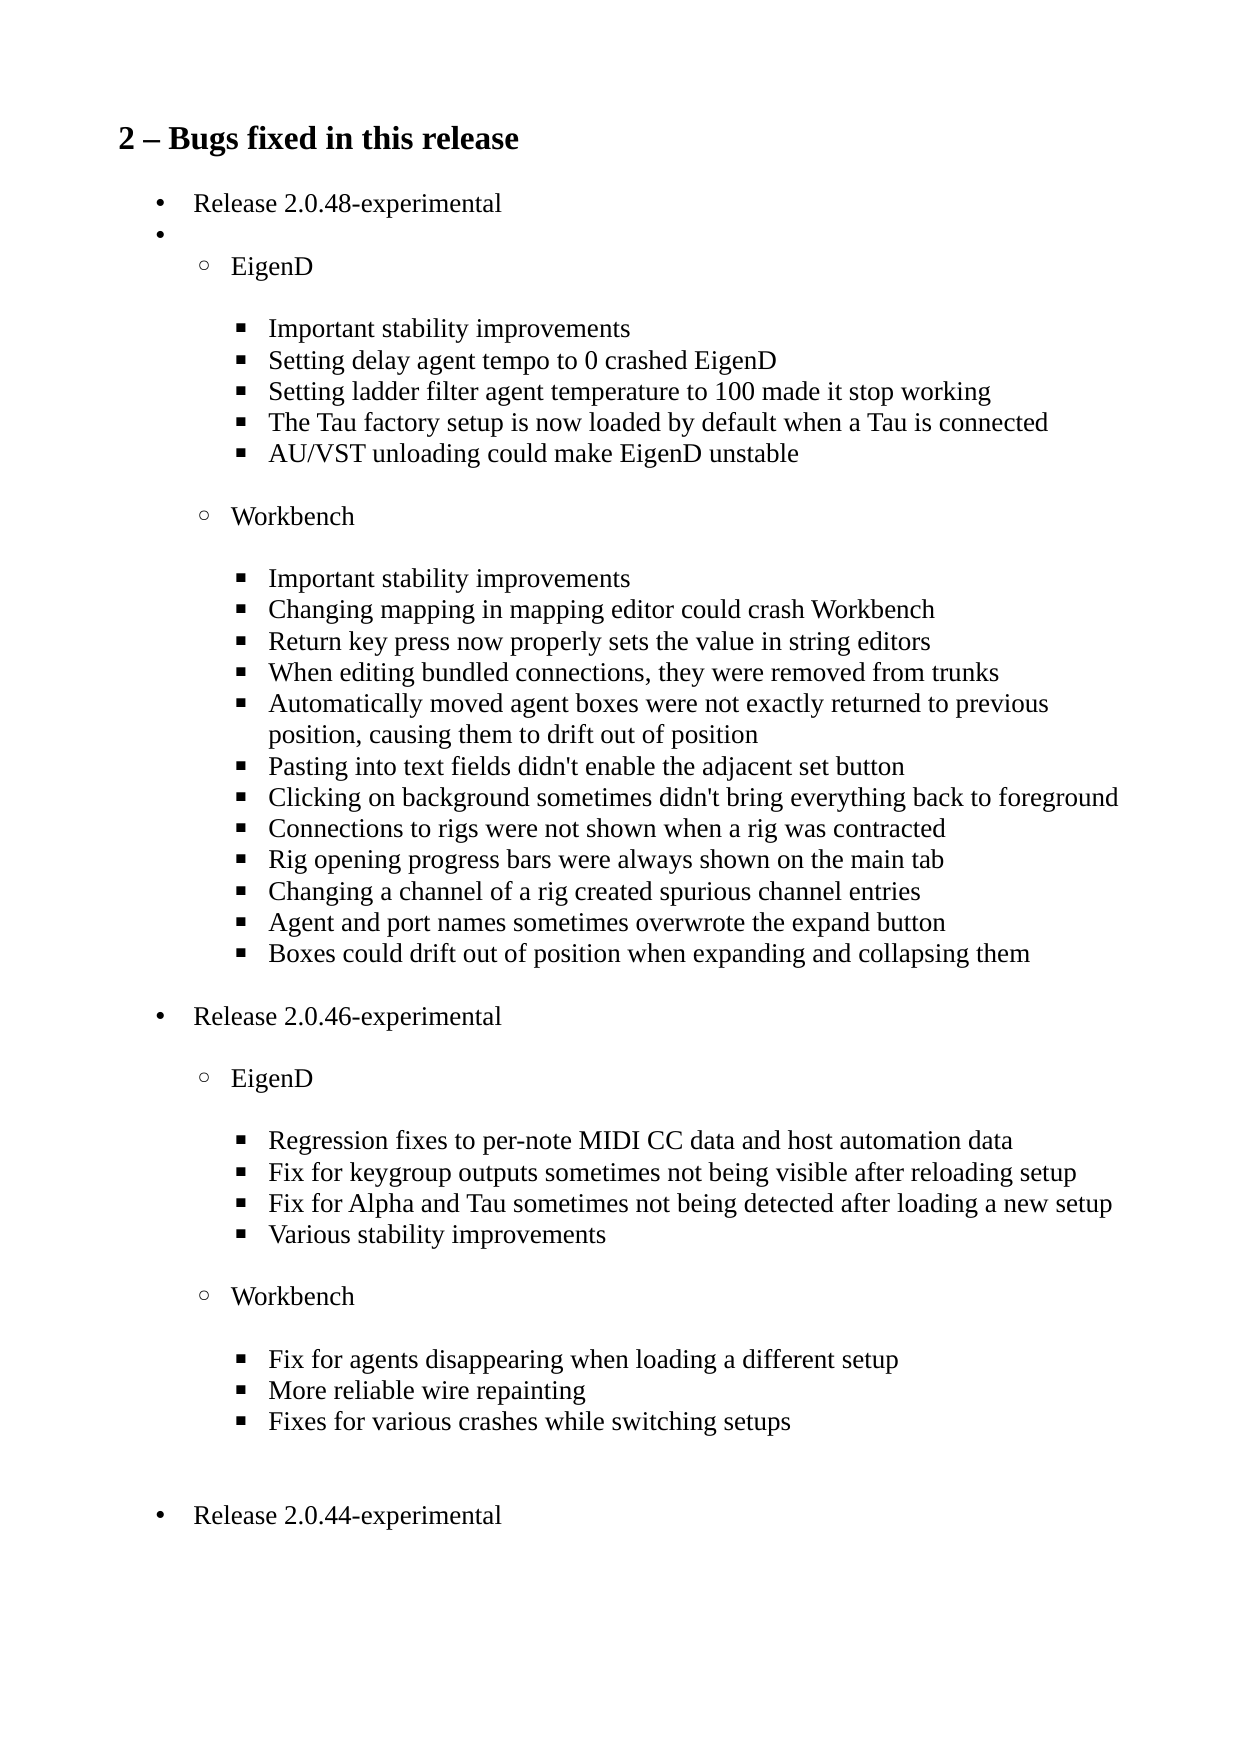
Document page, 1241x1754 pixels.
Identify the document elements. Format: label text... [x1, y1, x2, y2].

list The Tau factory setup is now loaded by default when a Tau is connected [231, 406, 1122, 437]
list Fix for keygroup outputs sometimes not being visible after reloading setup [231, 1156, 1122, 1187]
list AU/VST unloading could make EigenD unstable [231, 437, 1122, 469]
list Changing mapping in mapping editor could crash Workbench [231, 593, 1122, 625]
list Return key press now properly sets the value in string editors [231, 625, 1122, 656]
list More reliable wire repainting [231, 1374, 1122, 1405]
list Connections to rigs were not shown when a rig was contracted [231, 812, 1122, 843]
list Rig opening progress bars were always shown on the main tab [231, 843, 1122, 875]
list Changing a channel of a rig created spurious channel entries [231, 875, 1122, 906]
list EigenD [193, 1062, 1122, 1093]
list Fix for agents disappearing when loading a different setup [231, 1343, 1122, 1374]
list Fix for Alpha and Tau sometimes not being detected after loading a new setup [231, 1187, 1122, 1218]
list Regression fixes to per-note MIDI CC data and host automation data [231, 1124, 1122, 1156]
text 2 – Bugs fixed in this release [118, 118, 1122, 156]
list Release 2.0.48-experimental [156, 188, 1122, 219]
list Important stability improvements [231, 312, 1122, 344]
list Important stability improvements [231, 562, 1122, 593]
list Release 2.0.46-experimental [156, 999, 1122, 1031]
list Release 2.0.44-experimental [156, 1499, 1122, 1530]
list Automatically moved agent boxes were not exactly returned to previous position, causing them to drift out of position [231, 687, 1122, 750]
list Setting delay agent tempo to 0 crashed EigenD [231, 344, 1122, 375]
list When editing bundled connections, they were removed from trunks [231, 656, 1122, 687]
list Fixes for various crashes while switching setups [231, 1405, 1122, 1437]
list Setting ladder filter agent temperature to 100 made it stop working [231, 375, 1122, 406]
list Workbench [193, 1281, 1122, 1312]
list Pasting into text fields didn't enable the adjacent set button [231, 750, 1122, 781]
list Agent and port names sometimes overwrote the expand button [231, 906, 1122, 937]
list Various stability improvements [231, 1218, 1122, 1249]
list Clicking on background sometimes didn't bring everything back to foreground [231, 781, 1122, 812]
list EigenD [193, 250, 1122, 281]
list Boxes could drift out of position when expanding and collapsing them [231, 937, 1122, 968]
list Workbench [193, 500, 1122, 531]
